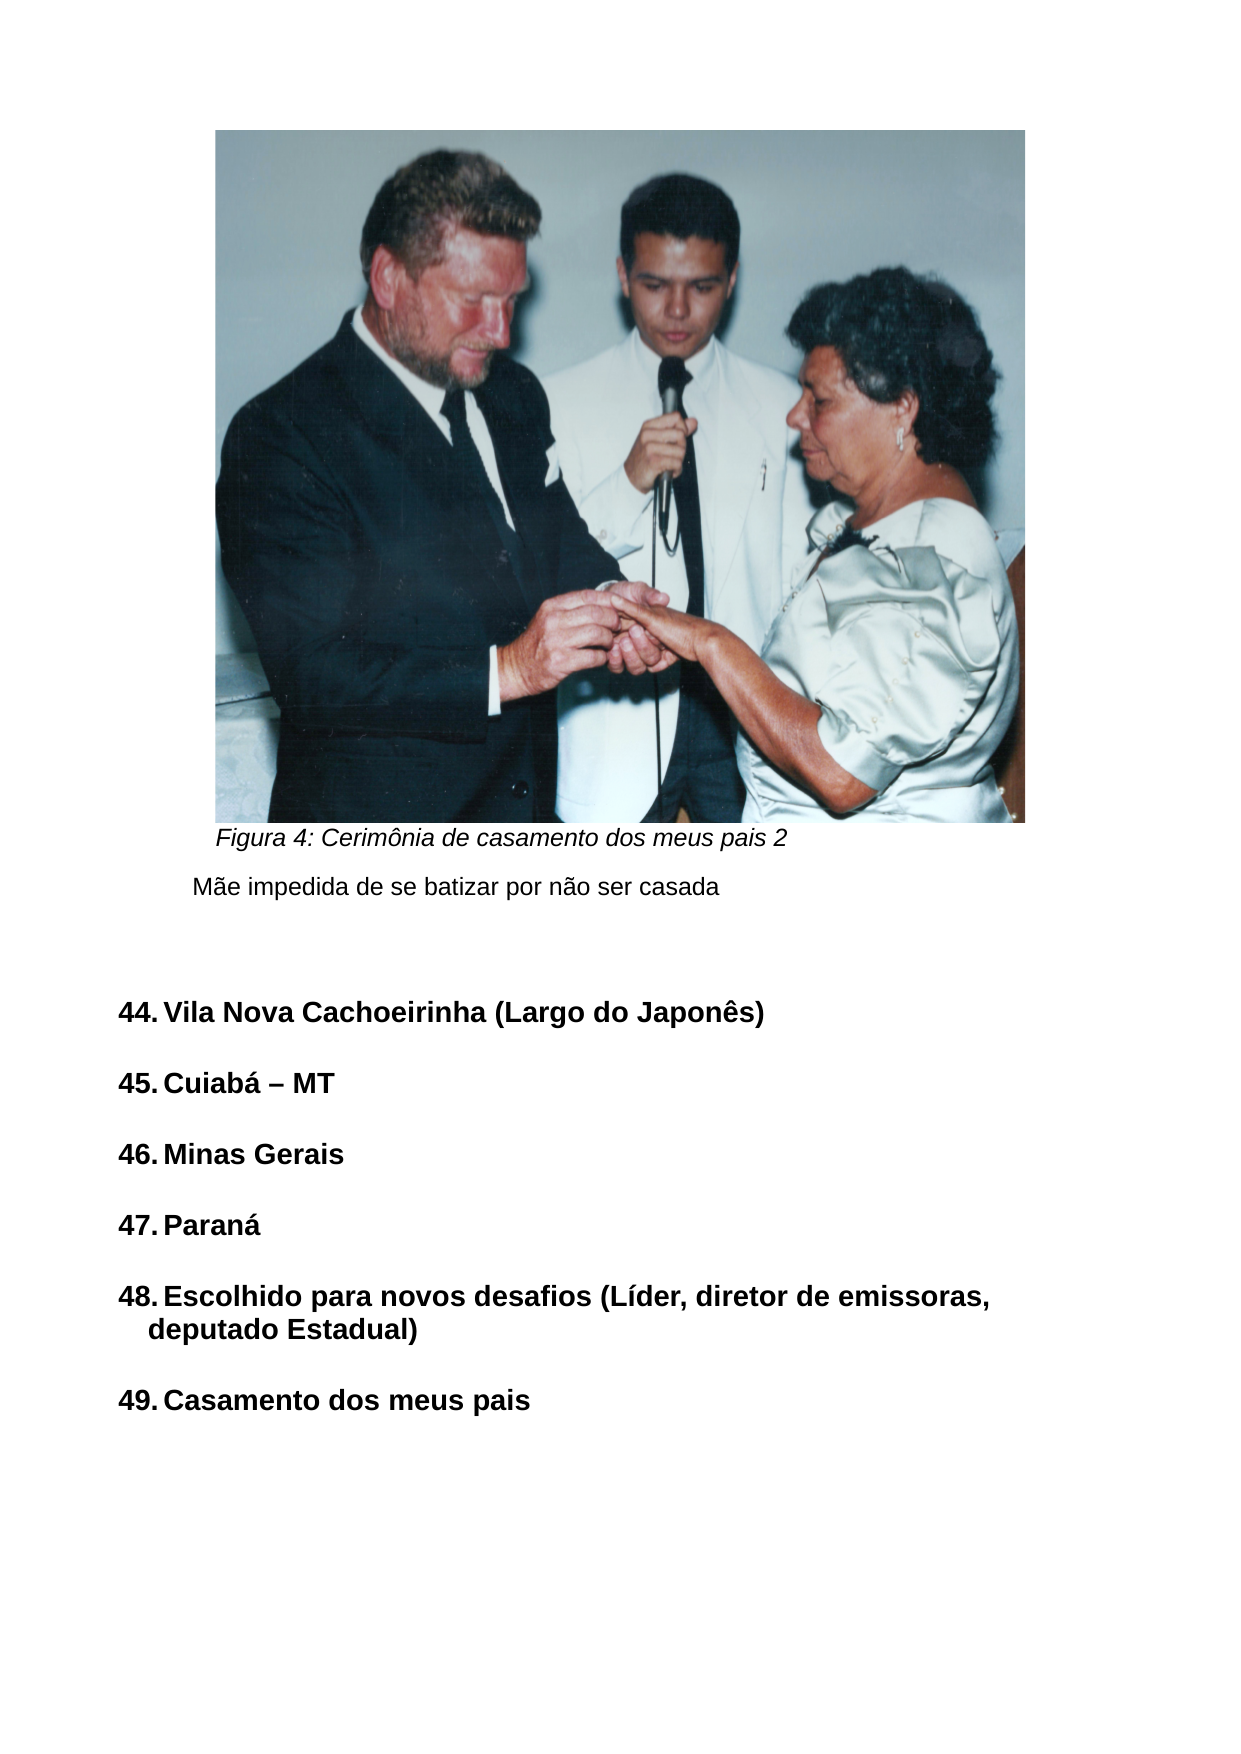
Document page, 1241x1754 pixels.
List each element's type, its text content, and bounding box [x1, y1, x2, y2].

subtitle Escolhido para novos desafios (Líder, diretor de emissoras, deputado Estadual) [118, 1279, 1122, 1346]
text Mãe impedida de se batizar por não ser casada [118, 872, 1122, 900]
text Figura 4: Cerimônia de casamento dos meus pais 2 [215, 823, 1025, 851]
subtitle Casamento dos meus pais [118, 1383, 1122, 1417]
subtitle Cuiabá – MT [118, 1066, 1122, 1099]
picture [215, 130, 1025, 823]
subtitle Paraná [118, 1208, 1122, 1241]
subtitle Minas Gerais [118, 1137, 1122, 1170]
subtitle Vila Nova Cachoeirinha (Largo do Japonês) [118, 995, 1122, 1028]
